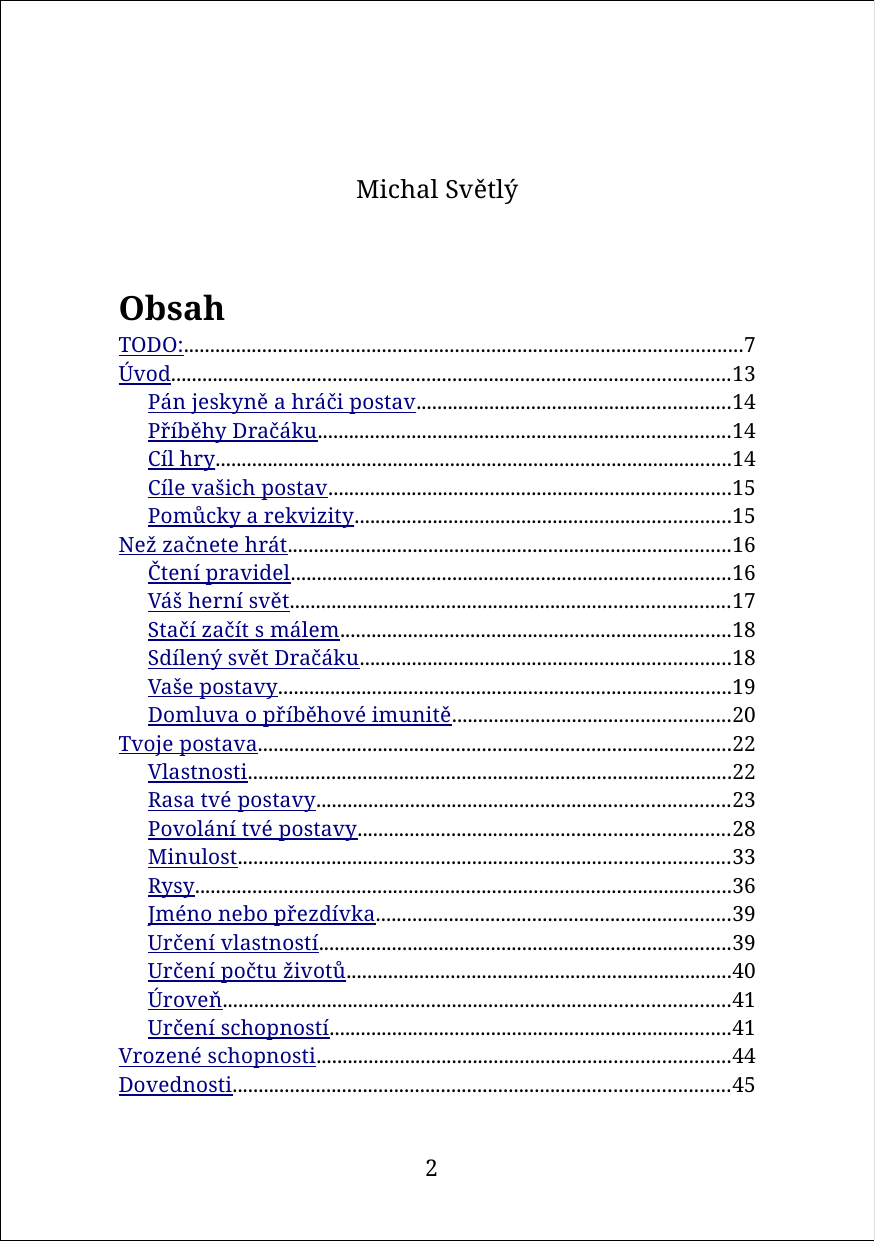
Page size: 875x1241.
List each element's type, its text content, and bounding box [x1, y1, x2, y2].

text Pán jeskyně a hráči postav 14 [148, 387, 756, 416]
text Úvod 13 [118, 359, 756, 387]
text Příběhy Dračáku 14 [148, 416, 756, 444]
text Váš herní svět 17 [148, 587, 756, 615]
text Vrozené schopnosti 44 [118, 1042, 756, 1070]
text Sdílený svět Dračáku 18 [148, 643, 756, 672]
text Povolání tvé postavy 28 [148, 814, 756, 842]
text Pomůcky a rekvizity 15 [148, 501, 756, 530]
text Cíl hry 14 [148, 444, 756, 473]
text Vlastnosti 22 [148, 757, 756, 786]
text Rysy 36 [148, 871, 756, 899]
text Tvoje postava 22 [118, 729, 756, 757]
text Stačí začít s málem 18 [148, 615, 756, 643]
text Určení schopností 41 [148, 1013, 756, 1042]
text TODO: 7 [118, 331, 756, 359]
text Než začnete hrát 16 [118, 530, 756, 558]
text Michal Světlý [118, 172, 756, 206]
text Čtení pravidel 16 [148, 558, 756, 587]
subtitle Obsah [118, 285, 756, 331]
text Domluva o příběhové imunitě 20 [148, 700, 756, 729]
text Jméno nebo přezdívka 39 [148, 899, 756, 928]
text Dovednosti 45 [118, 1070, 756, 1098]
text Minulost 33 [148, 842, 756, 871]
text Vaše postavy 19 [148, 672, 756, 700]
text Cíle vašich postav 15 [148, 473, 756, 501]
text Úroveň 41 [148, 985, 756, 1013]
text Určení počtu životů 40 [148, 956, 756, 985]
text Určení vlastností 39 [148, 928, 756, 956]
text Rasa tvé postavy 23 [148, 786, 756, 814]
